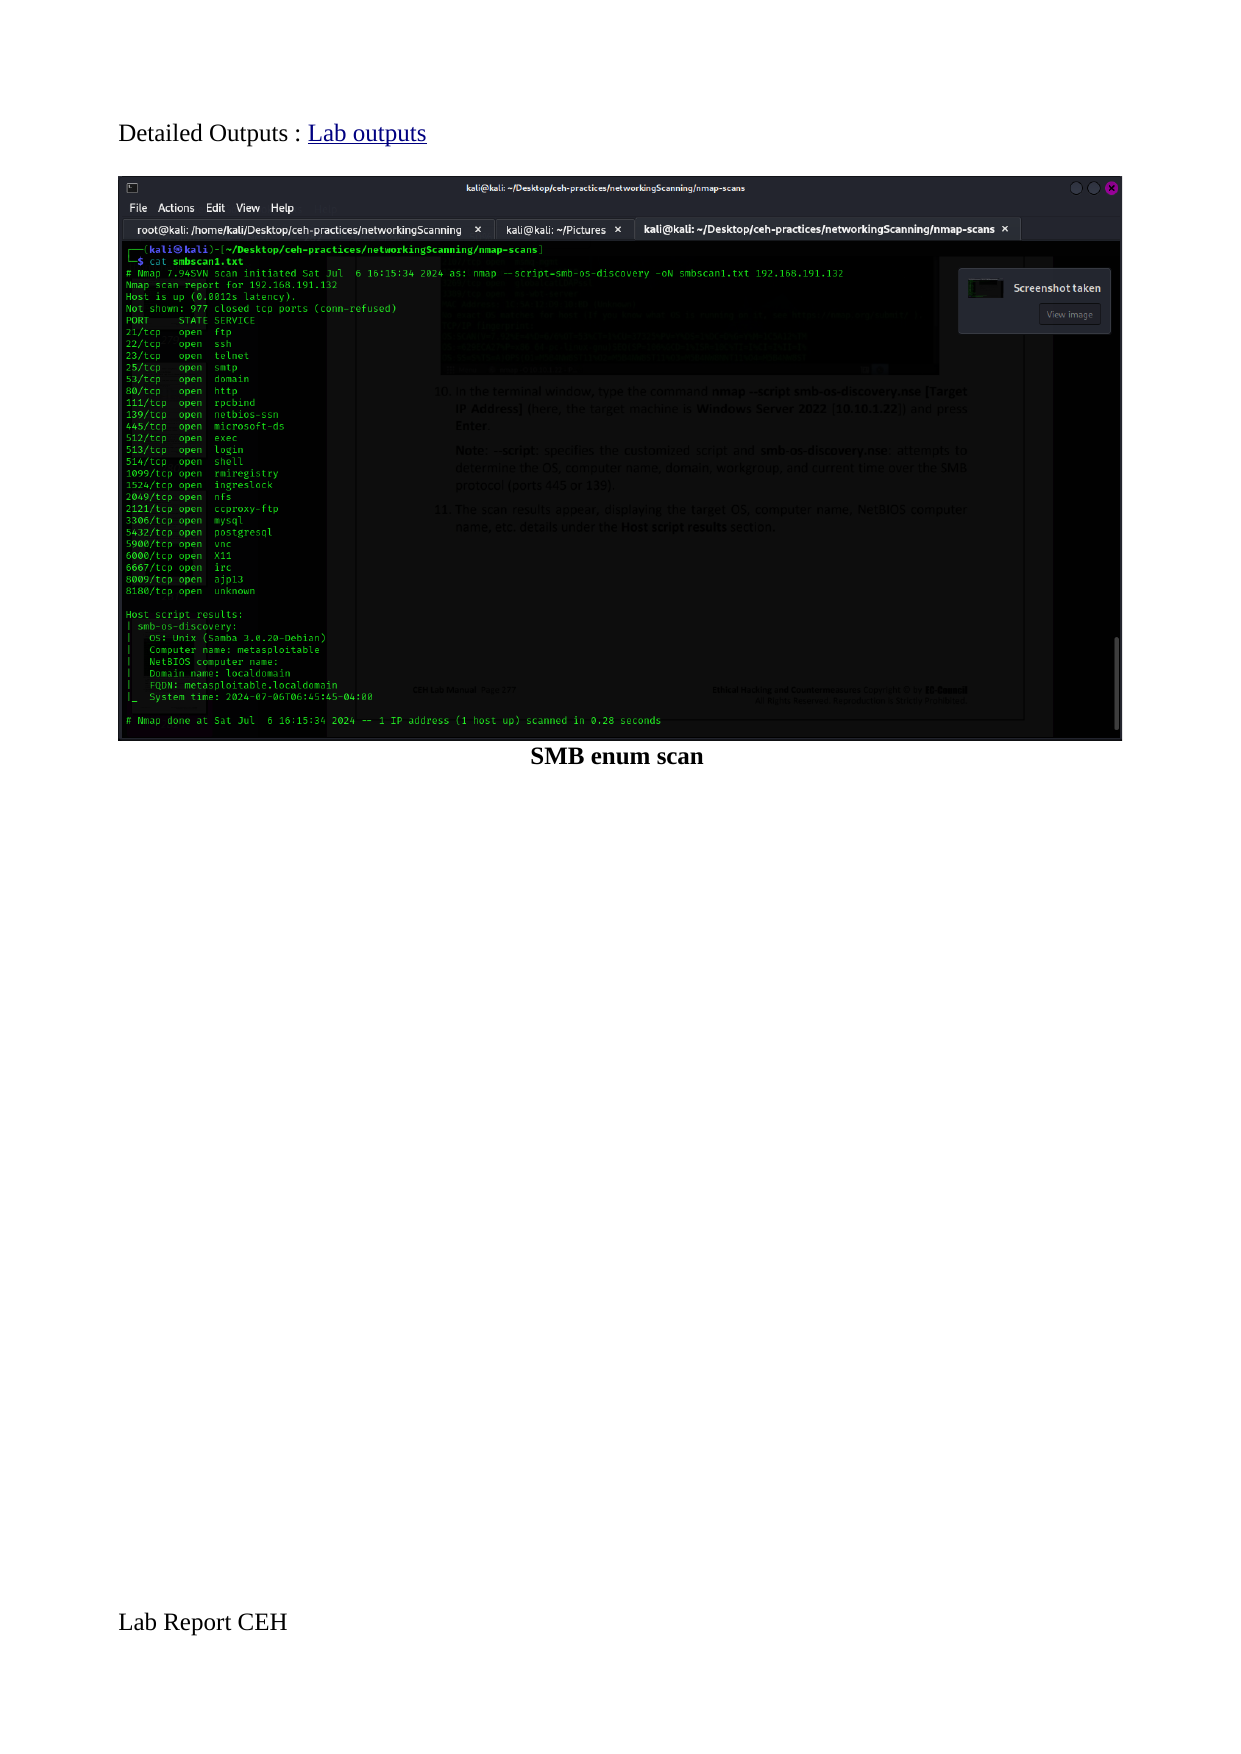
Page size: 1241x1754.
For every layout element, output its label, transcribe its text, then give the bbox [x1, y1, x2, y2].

picture [118, 176, 1123, 741]
text SMB enum scan [118, 741, 1122, 769]
